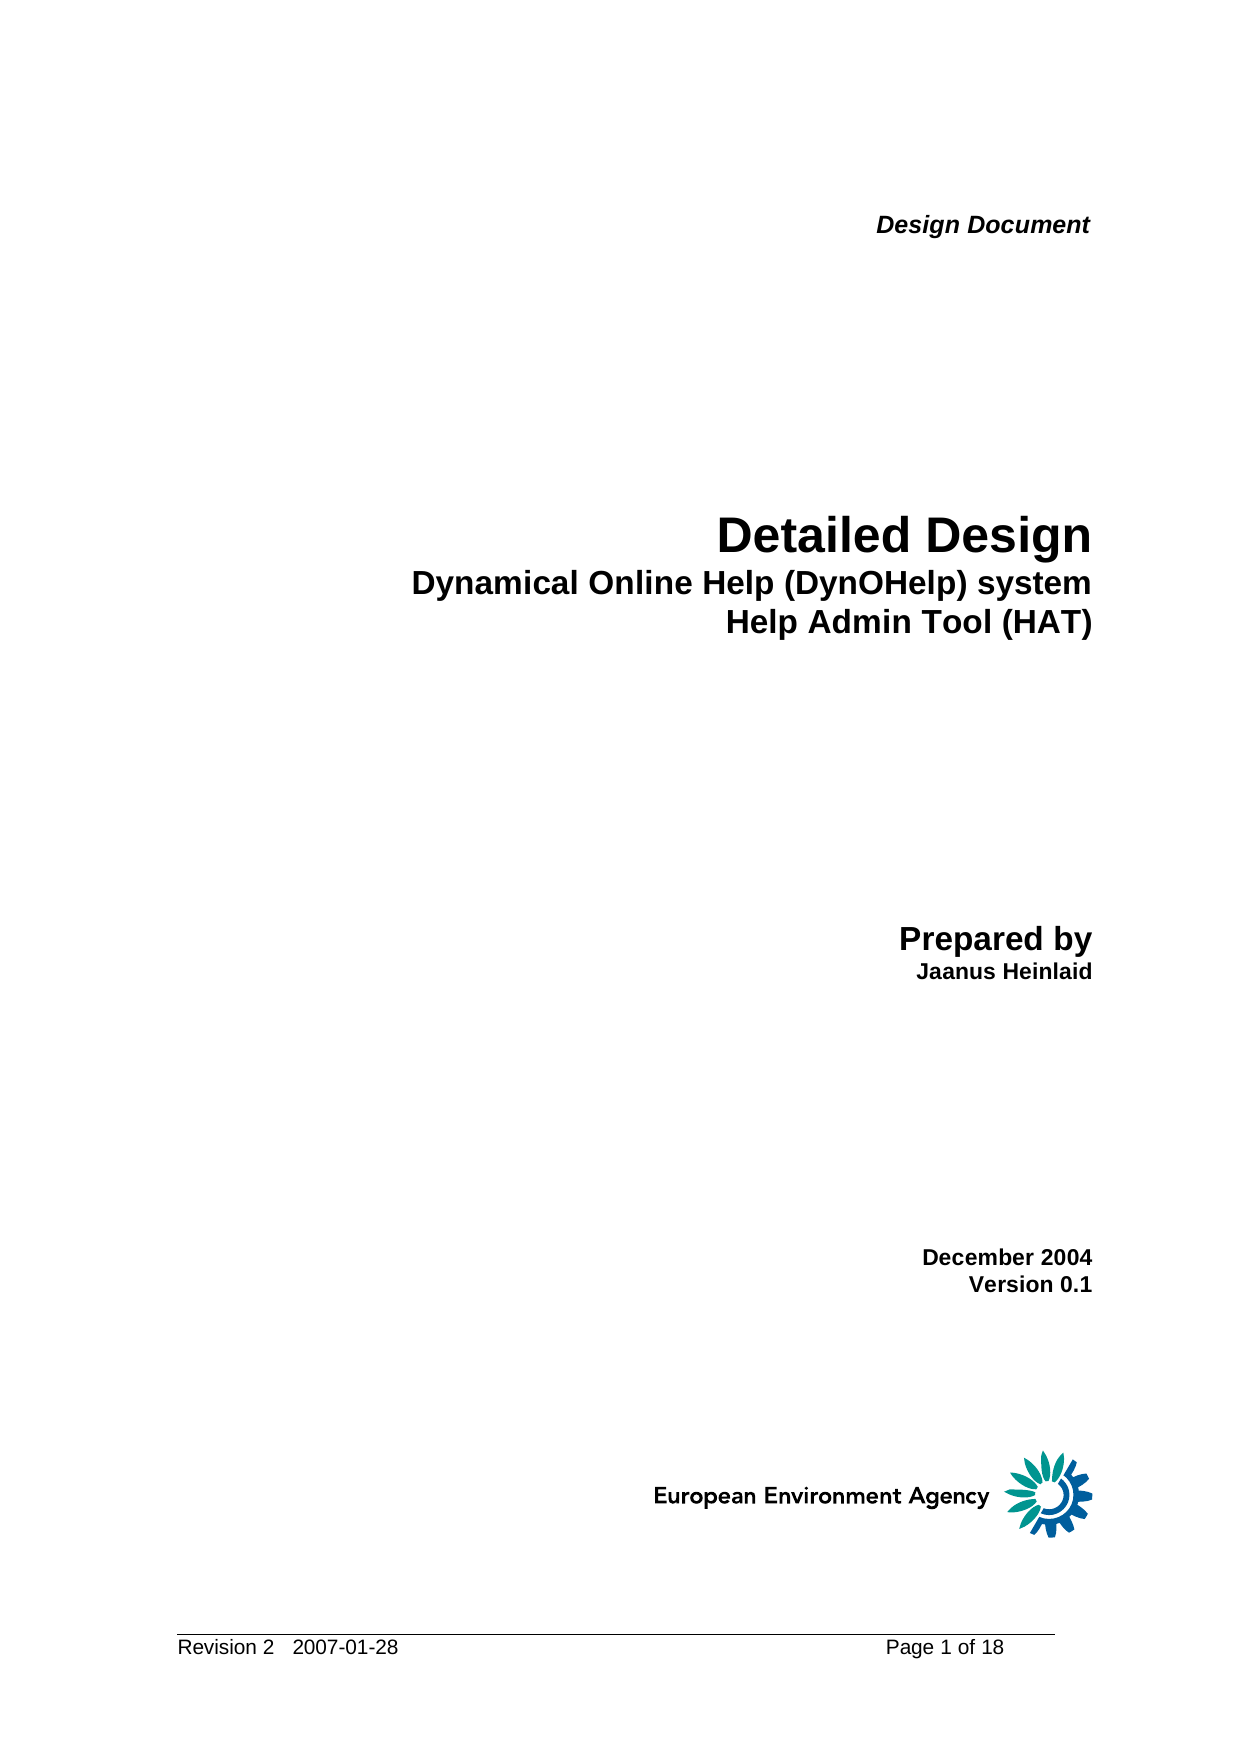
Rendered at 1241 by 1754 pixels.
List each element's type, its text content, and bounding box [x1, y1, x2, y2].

title Jaanus Heinlaid [177, 957, 1092, 984]
title Version 0.1 [177, 1271, 1092, 1298]
subtitle Prepared by [177, 919, 1092, 957]
subtitle Dynamical Online Help (DynOHelp) system [177, 563, 1092, 602]
title December 2004 [177, 1244, 1092, 1271]
text Design Document [177, 210, 1092, 239]
subtitle Help Admin Tool (HAT) [177, 602, 1092, 640]
title Detailed Design [177, 506, 1092, 563]
